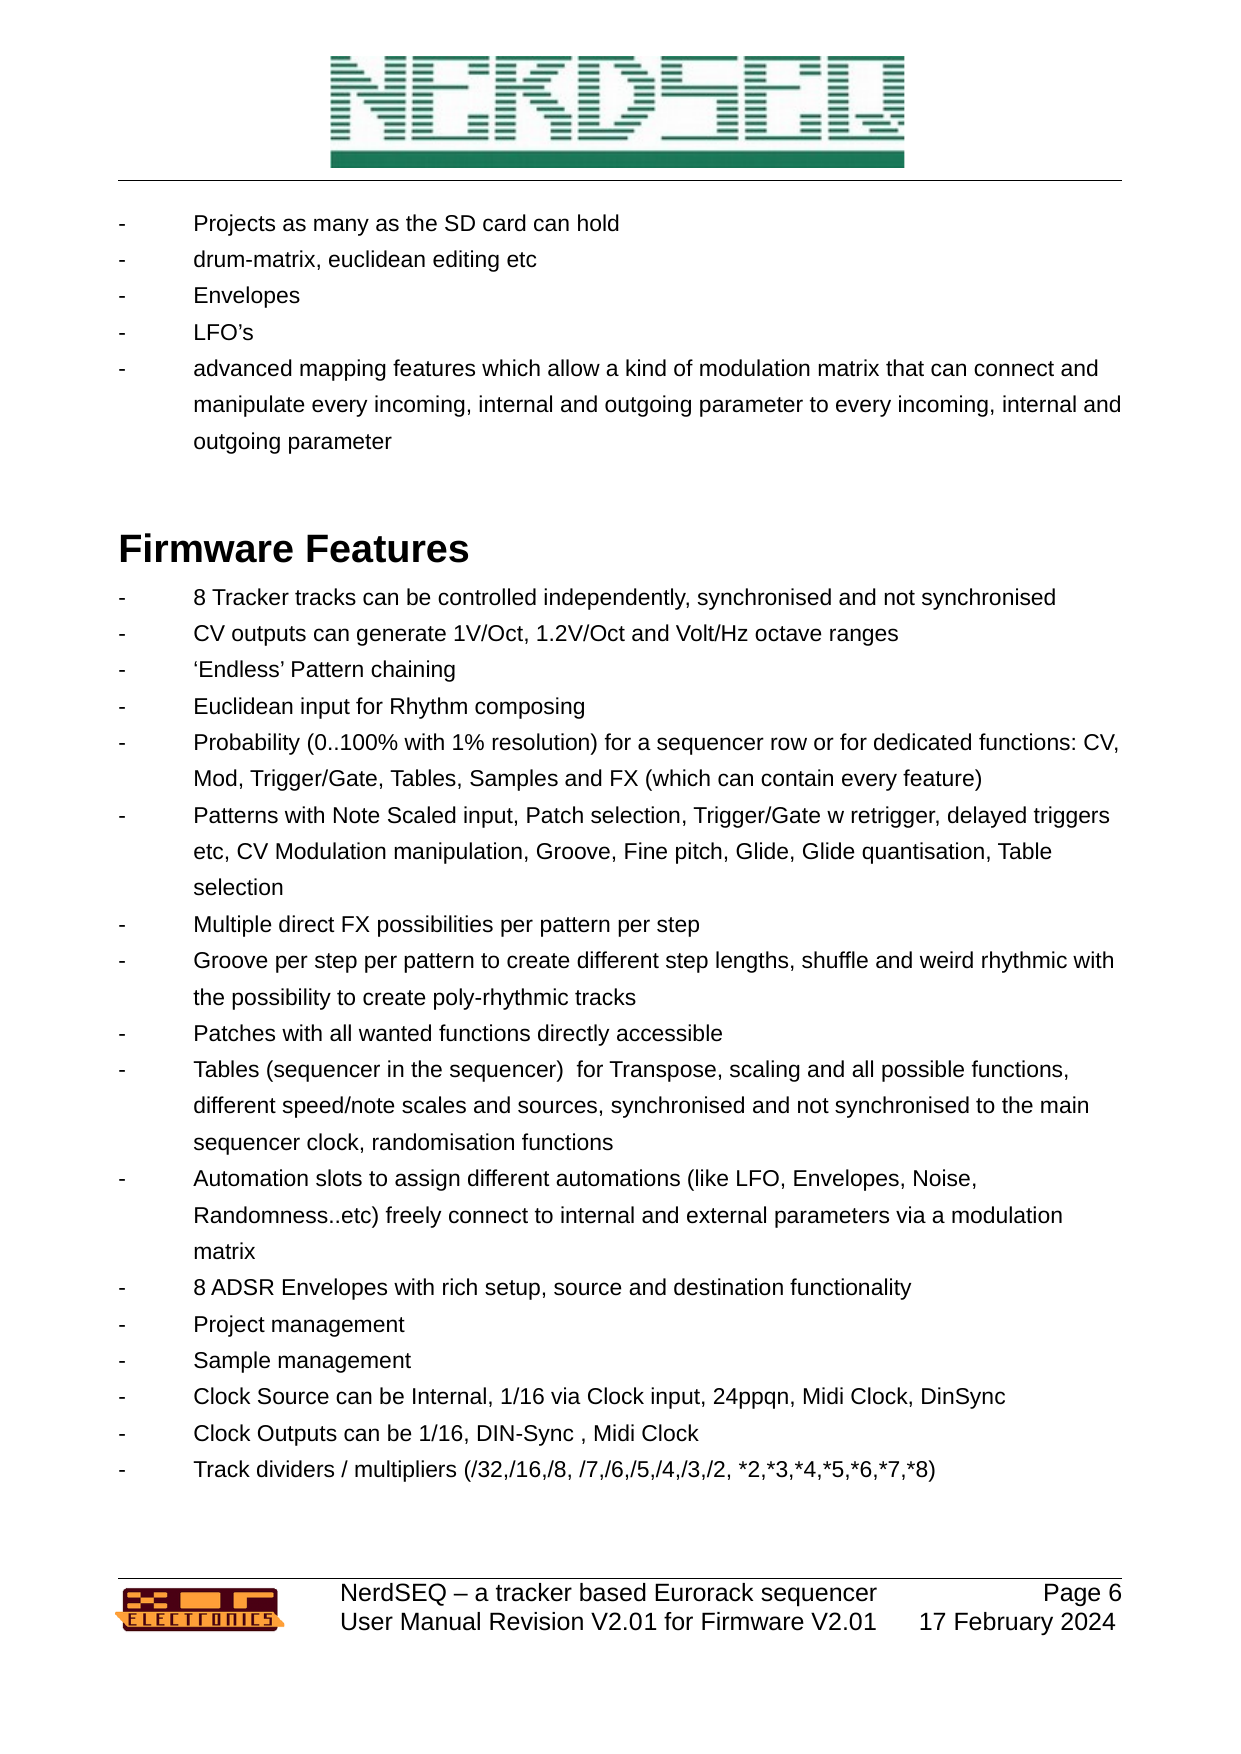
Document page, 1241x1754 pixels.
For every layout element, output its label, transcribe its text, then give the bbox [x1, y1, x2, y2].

subtitle Firmware Features [118, 525, 1122, 571]
text - ‘Endless’ Pattern chaining [118, 656, 1122, 683]
text - CV outputs can generate 1V/Oct, 1.2V/Oct and Volt/Hz octave ranges [118, 620, 1122, 646]
text - Patches with all wanted functions directly accessible [118, 1020, 1122, 1046]
text - 8 ADSR Envelopes with rich setup, source and destination functionality [118, 1274, 1122, 1301]
text - Automation slots to assign different automations (like LFO, Envelopes, Noise, Randomness..etc) freely connect to internal and external parameters via a modulation matrix [118, 1165, 1122, 1264]
text - LFO’s [118, 319, 1122, 345]
text - Probability (0..100% with 1% resolution) for a sequencer row or for dedicated functions: CV, Mod, Trigger/Gate, Tables, Samples and FX (which can contain every feature) [118, 729, 1122, 792]
text - Clock Outputs can be 1/16, DIN-Sync , Midi Clock [118, 1420, 1122, 1446]
text - Track dividers / multipliers (/32,/16,/8, /7,/6,/5,/4,/3,/2, *2,*3,*4,*5,*6,*7,*8) [118, 1456, 1122, 1482]
picture [330, 56, 905, 168]
text - 8 Tracker tracks can be controlled independently, synchronised and not synchronised [118, 583, 1122, 610]
text - Project management [118, 1311, 1122, 1337]
text - Projects as many as the SD card can hold [118, 209, 1122, 236]
text - Clock Source can be Internal, 1/16 via Clock input, 24ppqn, Midi Clock, DinSync [118, 1383, 1122, 1410]
text - Groove per step per pattern to create different step lengths, shuffle and weird rhythmic with the possibility to create poly-rhythmic tracks [118, 947, 1122, 1010]
text - Patterns with Note Scaled input, Patch selection, Trigger/Gate w retrigger, delayed triggers etc, CV Modulation manipulation, Groove, Fine pitch, Glide, Glide quantisation, Table selection [118, 802, 1122, 901]
text - Multiple direct FX possibilities per pattern per step [118, 911, 1122, 937]
text - Sample management [118, 1347, 1122, 1373]
picture [115, 1584, 285, 1634]
text - Tables (sequencer in the sequencer) for Transpose, scaling and all possible functions, different speed/note scales and sources, synchronised and not synchronised to the main sequencer clock, randomisation functions [118, 1056, 1122, 1155]
text - drum-matrix, euclidean editing etc [118, 246, 1122, 272]
text - advanced mapping features which allow a kind of modulation matrix that can connect and manipulate every incoming, internal and outgoing parameter to every incoming, internal and outgoing parameter [118, 355, 1122, 454]
text - Envelopes [118, 282, 1122, 309]
text - Euclidean input for Rhythm composing [118, 693, 1122, 719]
